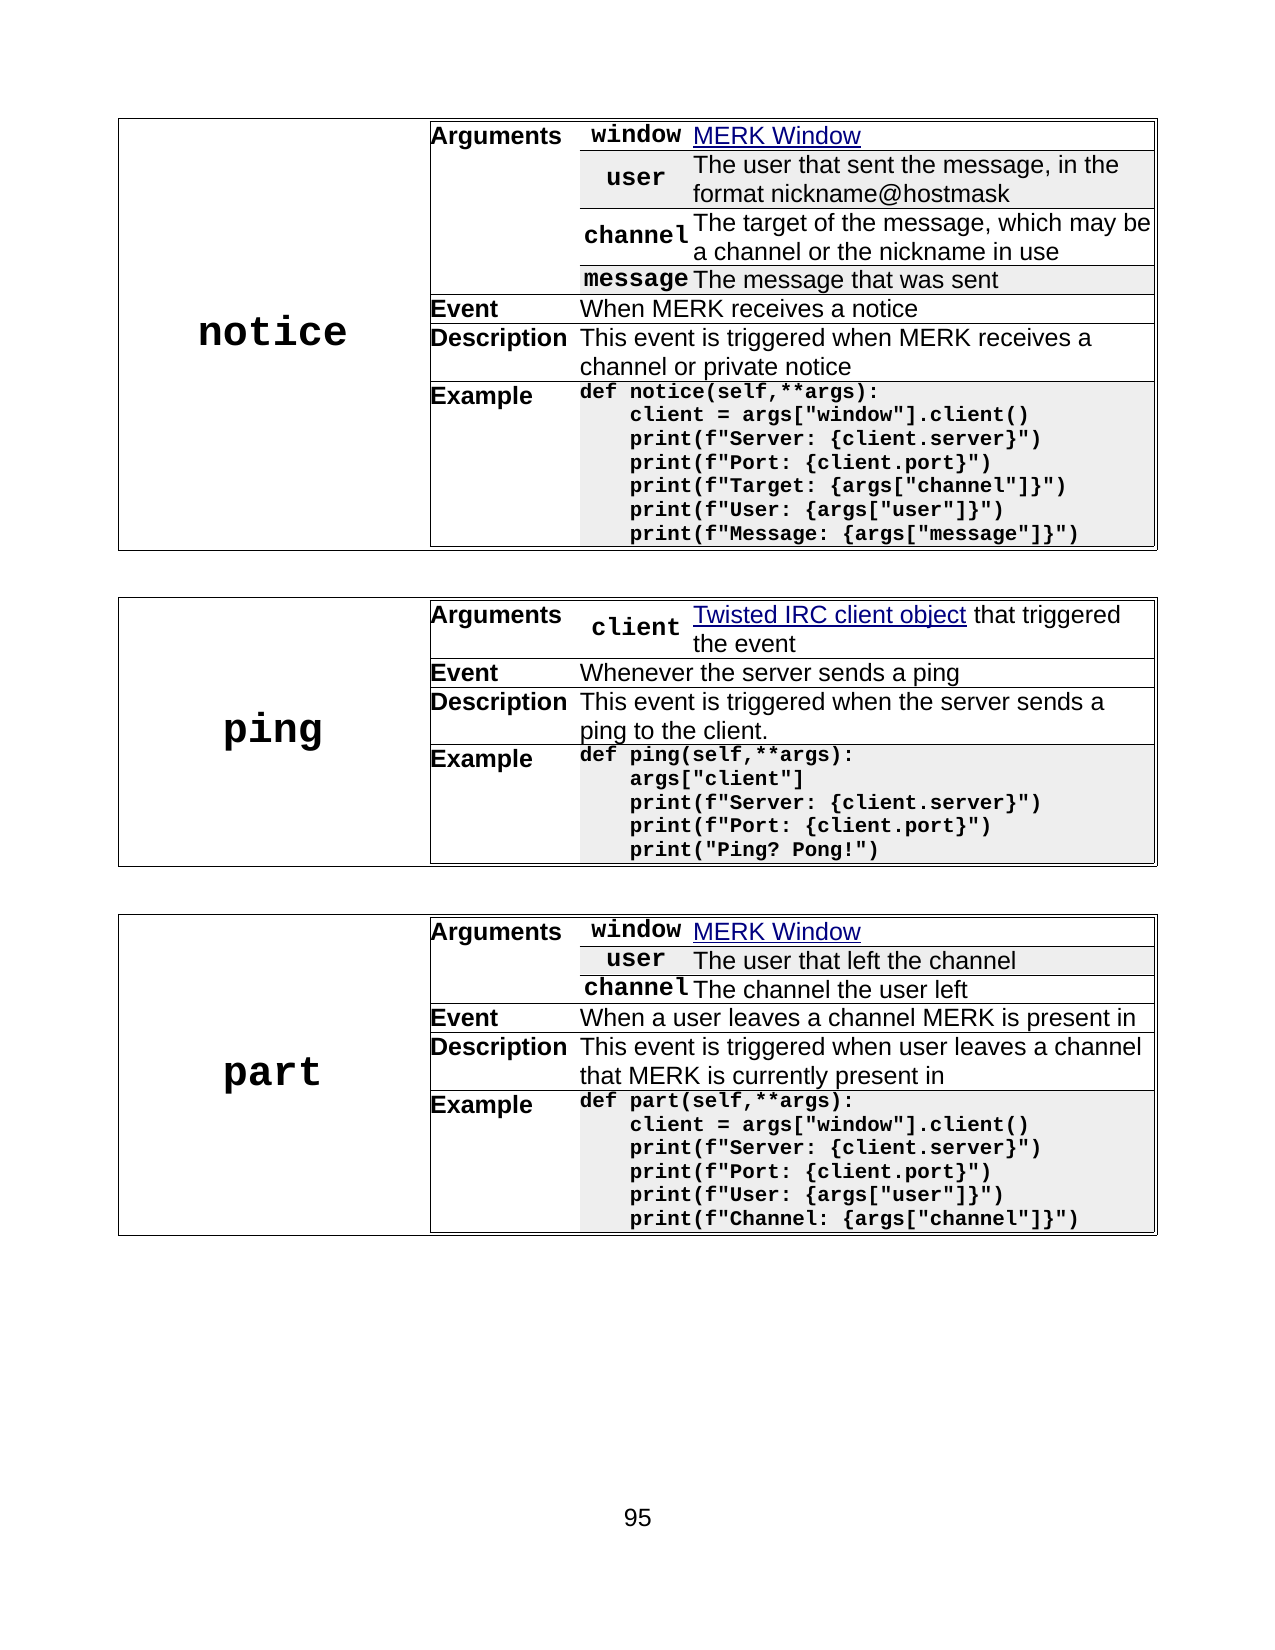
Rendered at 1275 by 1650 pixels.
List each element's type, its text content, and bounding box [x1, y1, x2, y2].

table_cell Description [431, 1033, 579, 1090]
table_header window [580, 918, 693, 946]
table_cell The user that left the channel [693, 947, 1154, 974]
table_header [427, 915, 1157, 1235]
table_cell def ping(self,**args): args["client"] print(f"Server: {client.server}") print(f"Port: {client.port}") print("Ping? Pong!") [580, 745, 1154, 863]
table_header [427, 119, 1157, 549]
table_header Arguments [431, 122, 579, 294]
table_cell Event [431, 295, 579, 323]
table_cell This event is triggered when user leaves a channel that MERK is currently present in [580, 1033, 1154, 1090]
table_cell Event [431, 1004, 579, 1032]
table_header Arguments [431, 918, 579, 1003]
table_cell The target of the message, which may be a channel or the nickname in use [693, 209, 1154, 265]
table_cell Event [431, 659, 579, 687]
table_cell When a user leaves a channel MERK is present in [580, 1004, 1154, 1032]
table_header MERK Window [693, 122, 1154, 150]
table_cell When MERK receives a notice [580, 295, 1154, 323]
table_cell Whenever the server sends a ping [580, 659, 1154, 687]
table_cell Example [431, 1091, 579, 1232]
table_cell user [580, 947, 693, 974]
table_cell channel [580, 209, 693, 265]
table_cell The channel the user left [693, 976, 1154, 1003]
table_cell message [580, 266, 693, 294]
table_header MERK Window [693, 918, 1154, 946]
table_cell user [580, 151, 693, 208]
table_header notice [119, 119, 427, 549]
table_cell channel [580, 976, 693, 1003]
table_cell The message that was sent [693, 266, 1154, 294]
table_cell This event is triggered when MERK receives a channel or private notice [580, 324, 1154, 381]
table_cell def notice(self,**args): client = args["window"].client() print(f"Server: {client.server}") print(f"Port: {client.port}") print(f"Target: {args["channel"]}") print(f"User: {args["user"]}") print(f"Message: {args["message"]}") [580, 382, 1154, 546]
table_cell This event is triggered when the server sends a ping to the client. [580, 688, 1154, 744]
table_header window [580, 122, 693, 150]
table_cell def part(self,**args): client = args["window"].client() print(f"Server: {client.server}") print(f"Port: {client.port}") print(f"User: {args["user"]}") print(f"Channel: {args["channel"]}") [580, 1091, 1154, 1232]
table_header client [580, 601, 693, 658]
table_header ping [119, 598, 427, 866]
table_header part [119, 915, 427, 1235]
table_cell Example [431, 382, 579, 546]
table_cell Description [431, 688, 579, 744]
table_header Twisted IRC client object that triggered the event [693, 601, 1154, 658]
table_cell The user that sent the message, in the format nickname@hostmask [693, 151, 1154, 208]
table_header Arguments [431, 601, 579, 658]
table_header [427, 598, 1157, 866]
table_cell Description [431, 324, 579, 381]
table_cell Example [431, 745, 579, 863]
